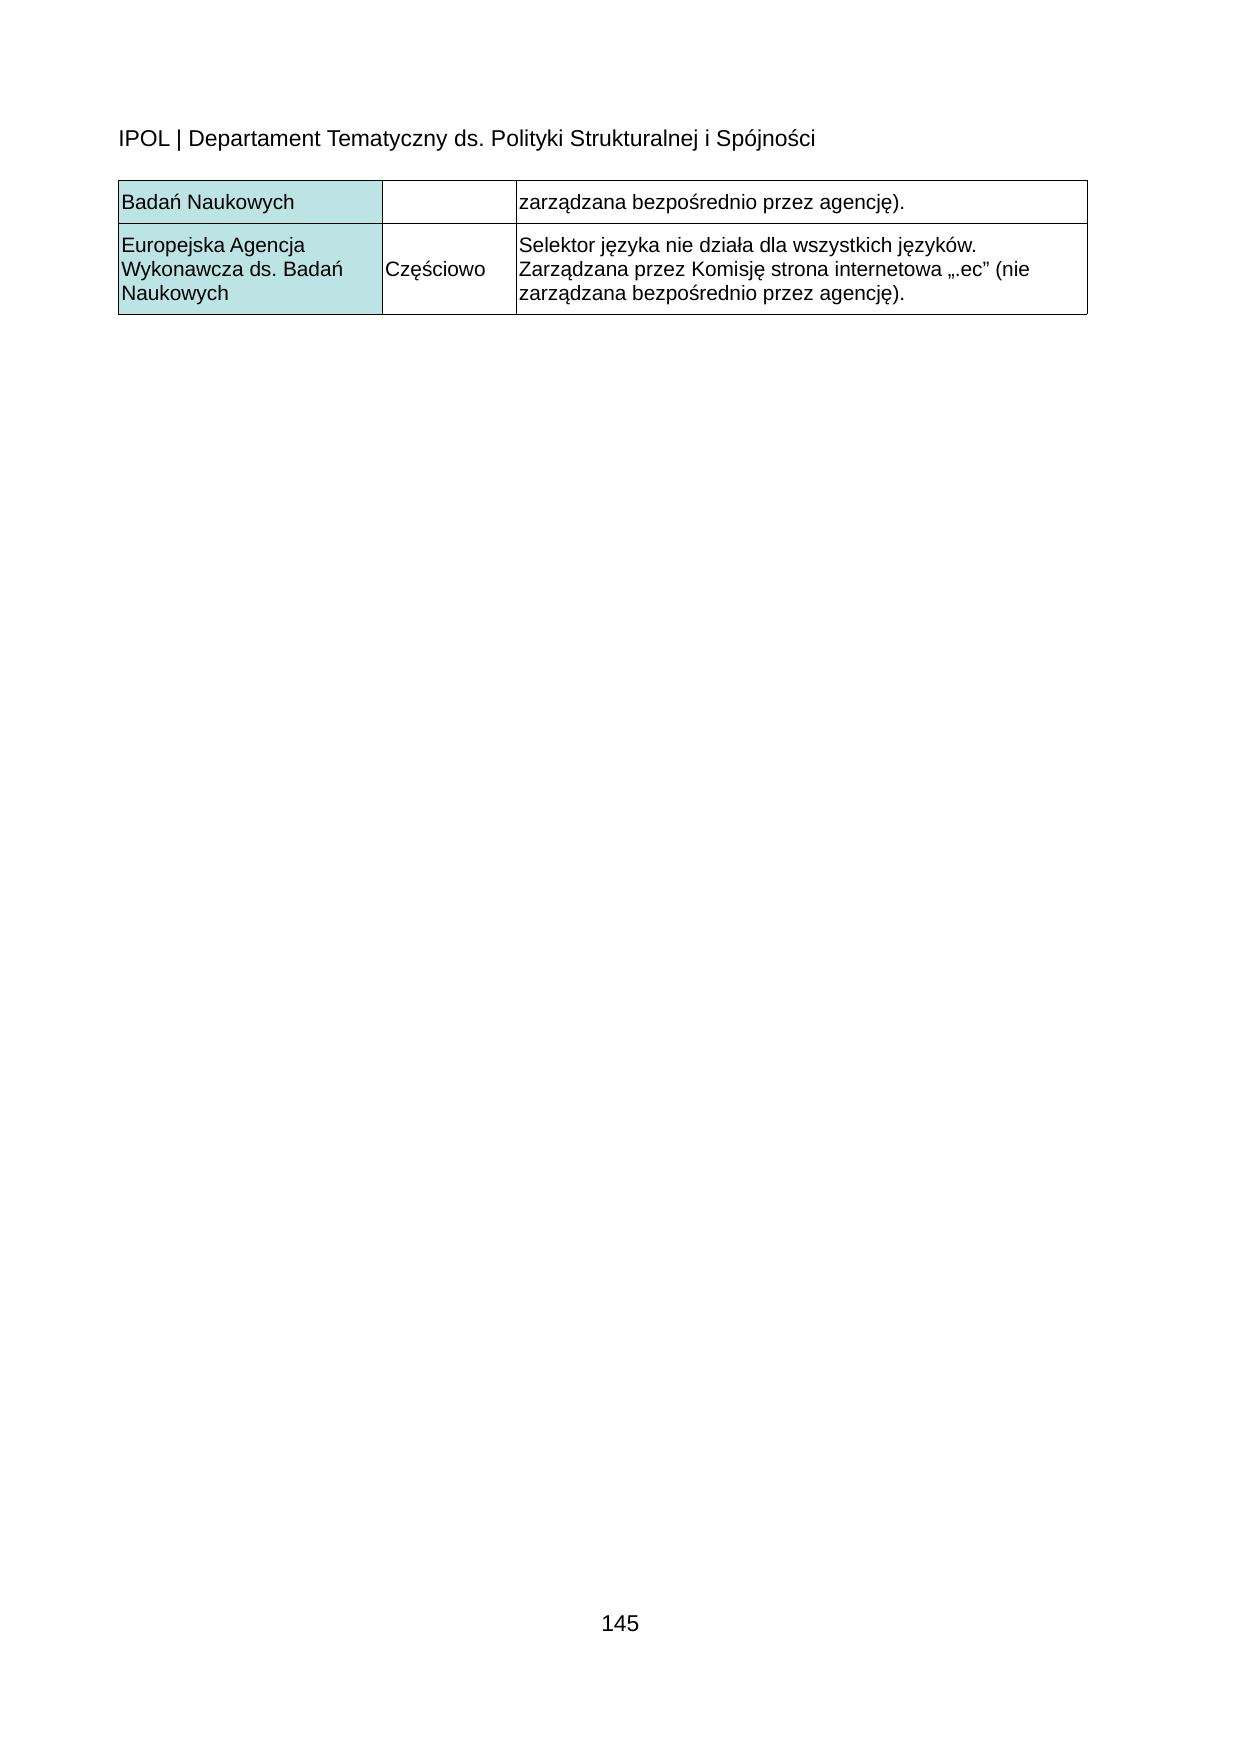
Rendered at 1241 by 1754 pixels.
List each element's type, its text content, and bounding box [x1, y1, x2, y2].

table_cell zarządzana bezpośrednio przez agencję). [517, 181, 1087, 223]
table_cell Selektor języka nie działa dla wszystkich języków. Zarządzana przez Komisję strona internetowa „.ec” (nie zarządzana bezpośrednio przez agencję). [517, 224, 1087, 314]
table_cell Europejska Agencja Wykonawcza ds. Badań Naukowych [119, 224, 382, 314]
table_cell [383, 181, 516, 223]
table_cell Badań Naukowych [119, 181, 382, 223]
table_cell Częściowo [383, 224, 516, 314]
